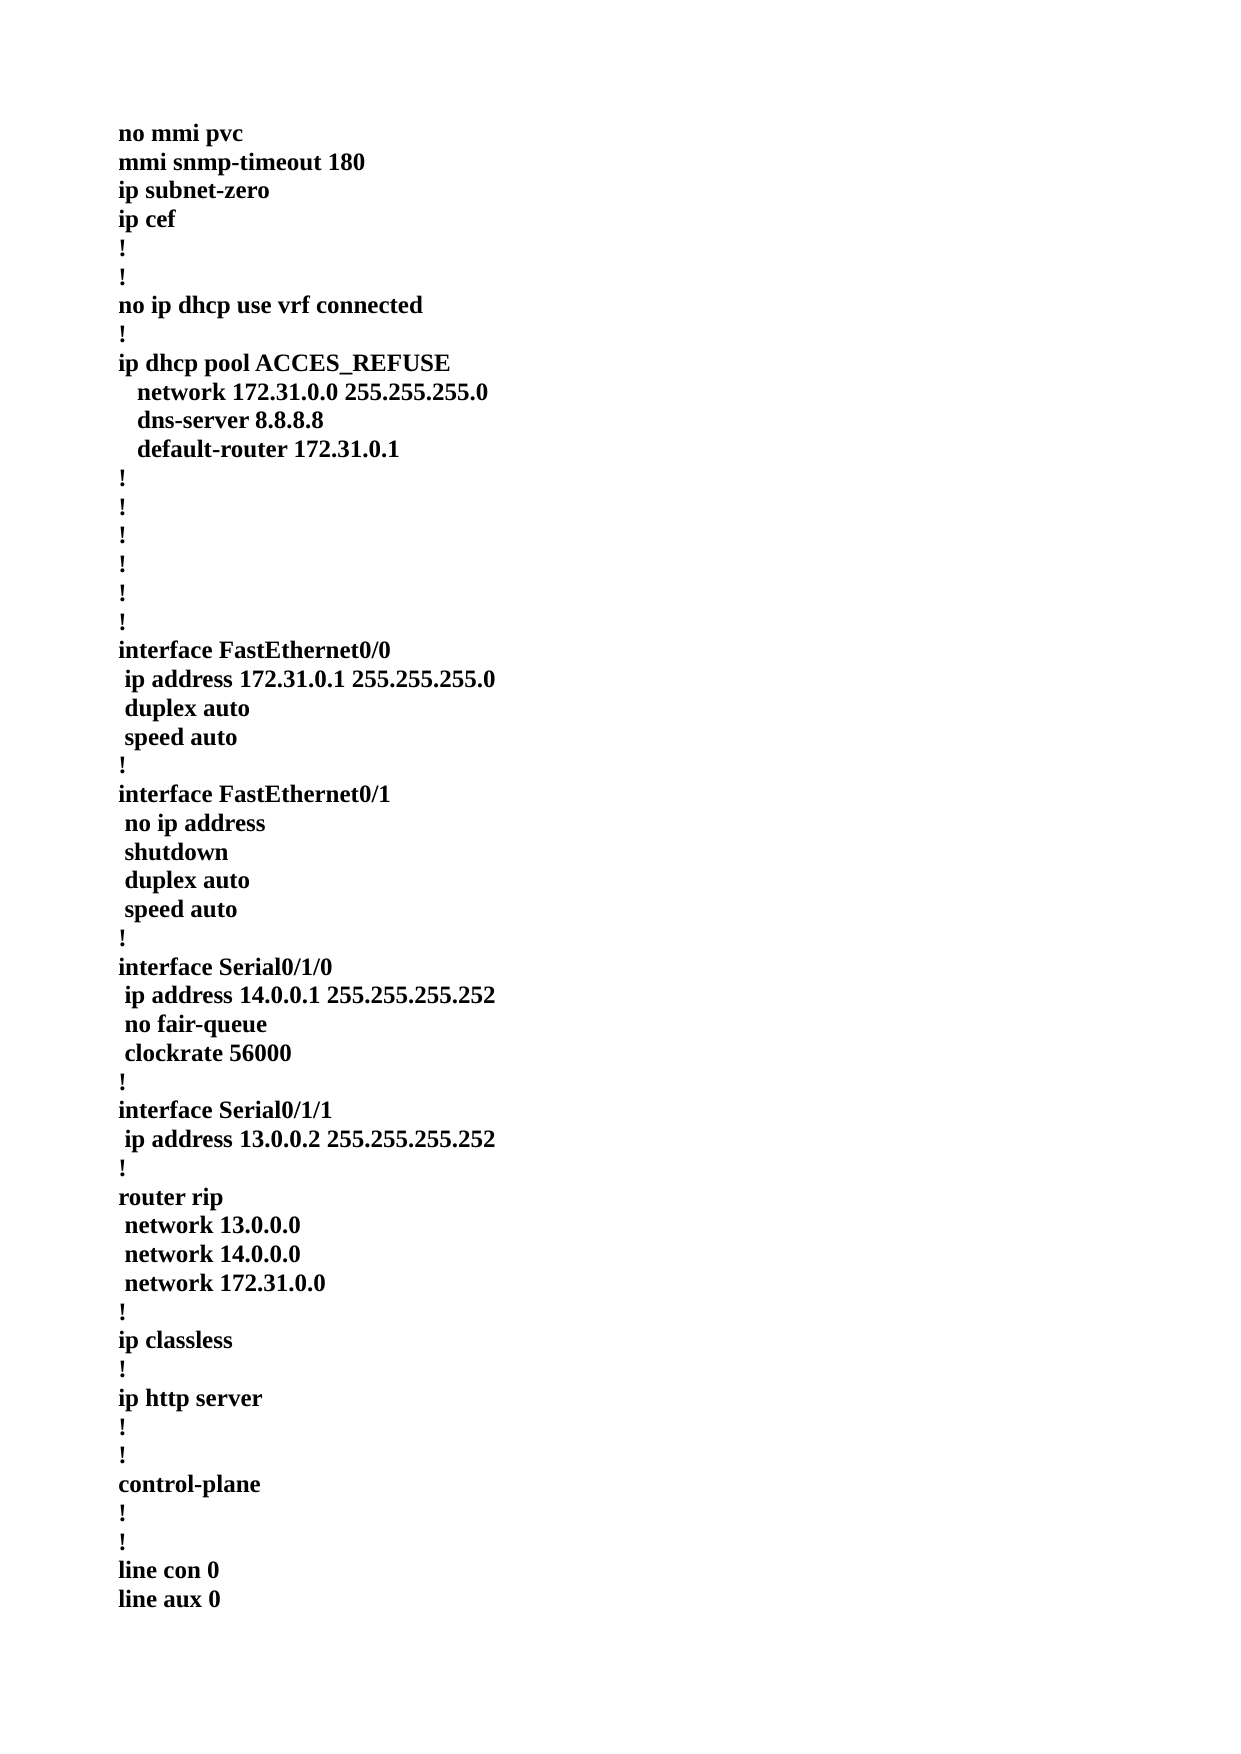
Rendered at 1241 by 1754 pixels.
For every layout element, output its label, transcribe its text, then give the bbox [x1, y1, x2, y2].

text no ip dhcp use vrf connected [118, 291, 1122, 319]
text ! [118, 751, 1122, 779]
text ! [118, 1498, 1122, 1527]
text ! [118, 319, 1122, 348]
text speed auto [118, 722, 1122, 751]
text ! [118, 1067, 1122, 1096]
text network 13.0.0.0 [118, 1211, 1122, 1239]
text ip address 172.31.0.1 255.255.255.0 [118, 664, 1122, 693]
text ! [118, 521, 1122, 549]
text no mmi pvc [118, 118, 1122, 147]
text ! [118, 1354, 1122, 1383]
text network 172.31.0.0 [118, 1268, 1122, 1297]
text ip address 13.0.0.2 255.255.255.252 [118, 1124, 1122, 1153]
text ! [118, 463, 1122, 492]
text ip dhcp pool ACCES_REFUSE [118, 348, 1122, 377]
text network 172.31.0.0 255.255.255.0 [118, 377, 1122, 406]
text ! [118, 262, 1122, 291]
text router rip [118, 1182, 1122, 1211]
text control-plane [118, 1469, 1122, 1498]
text clockrate 56000 [118, 1038, 1122, 1067]
text ! [118, 1527, 1122, 1556]
text network 14.0.0.0 [118, 1239, 1122, 1268]
text interface FastEthernet0/0 [118, 636, 1122, 664]
text ! [118, 578, 1122, 607]
text shutdown [118, 837, 1122, 866]
text ! [118, 549, 1122, 578]
text no fair-queue [118, 1009, 1122, 1038]
text ! [118, 1153, 1122, 1182]
text default-router 172.31.0.1 [118, 434, 1122, 463]
text ip cef [118, 204, 1122, 233]
text duplex auto [118, 693, 1122, 722]
text ip subnet-zero [118, 176, 1122, 204]
text line aux 0 [118, 1584, 1122, 1613]
text interface Serial0/1/1 [118, 1096, 1122, 1124]
text dns-server 8.8.8.8 [118, 406, 1122, 434]
text ip classless [118, 1326, 1122, 1354]
text no ip address [118, 808, 1122, 837]
text ip address 14.0.0.1 255.255.255.252 [118, 981, 1122, 1009]
text ! [118, 607, 1122, 636]
text mmi snmp-timeout 180 [118, 147, 1122, 176]
text line con 0 [118, 1556, 1122, 1584]
text interface FastEthernet0/1 [118, 779, 1122, 808]
text ! [118, 492, 1122, 521]
text ! [118, 923, 1122, 952]
text ! [118, 1297, 1122, 1326]
text ! [118, 1441, 1122, 1469]
text ip http server [118, 1383, 1122, 1412]
text duplex auto [118, 866, 1122, 894]
text ! [118, 233, 1122, 262]
text interface Serial0/1/0 [118, 952, 1122, 981]
text speed auto [118, 894, 1122, 923]
text ! [118, 1412, 1122, 1441]
